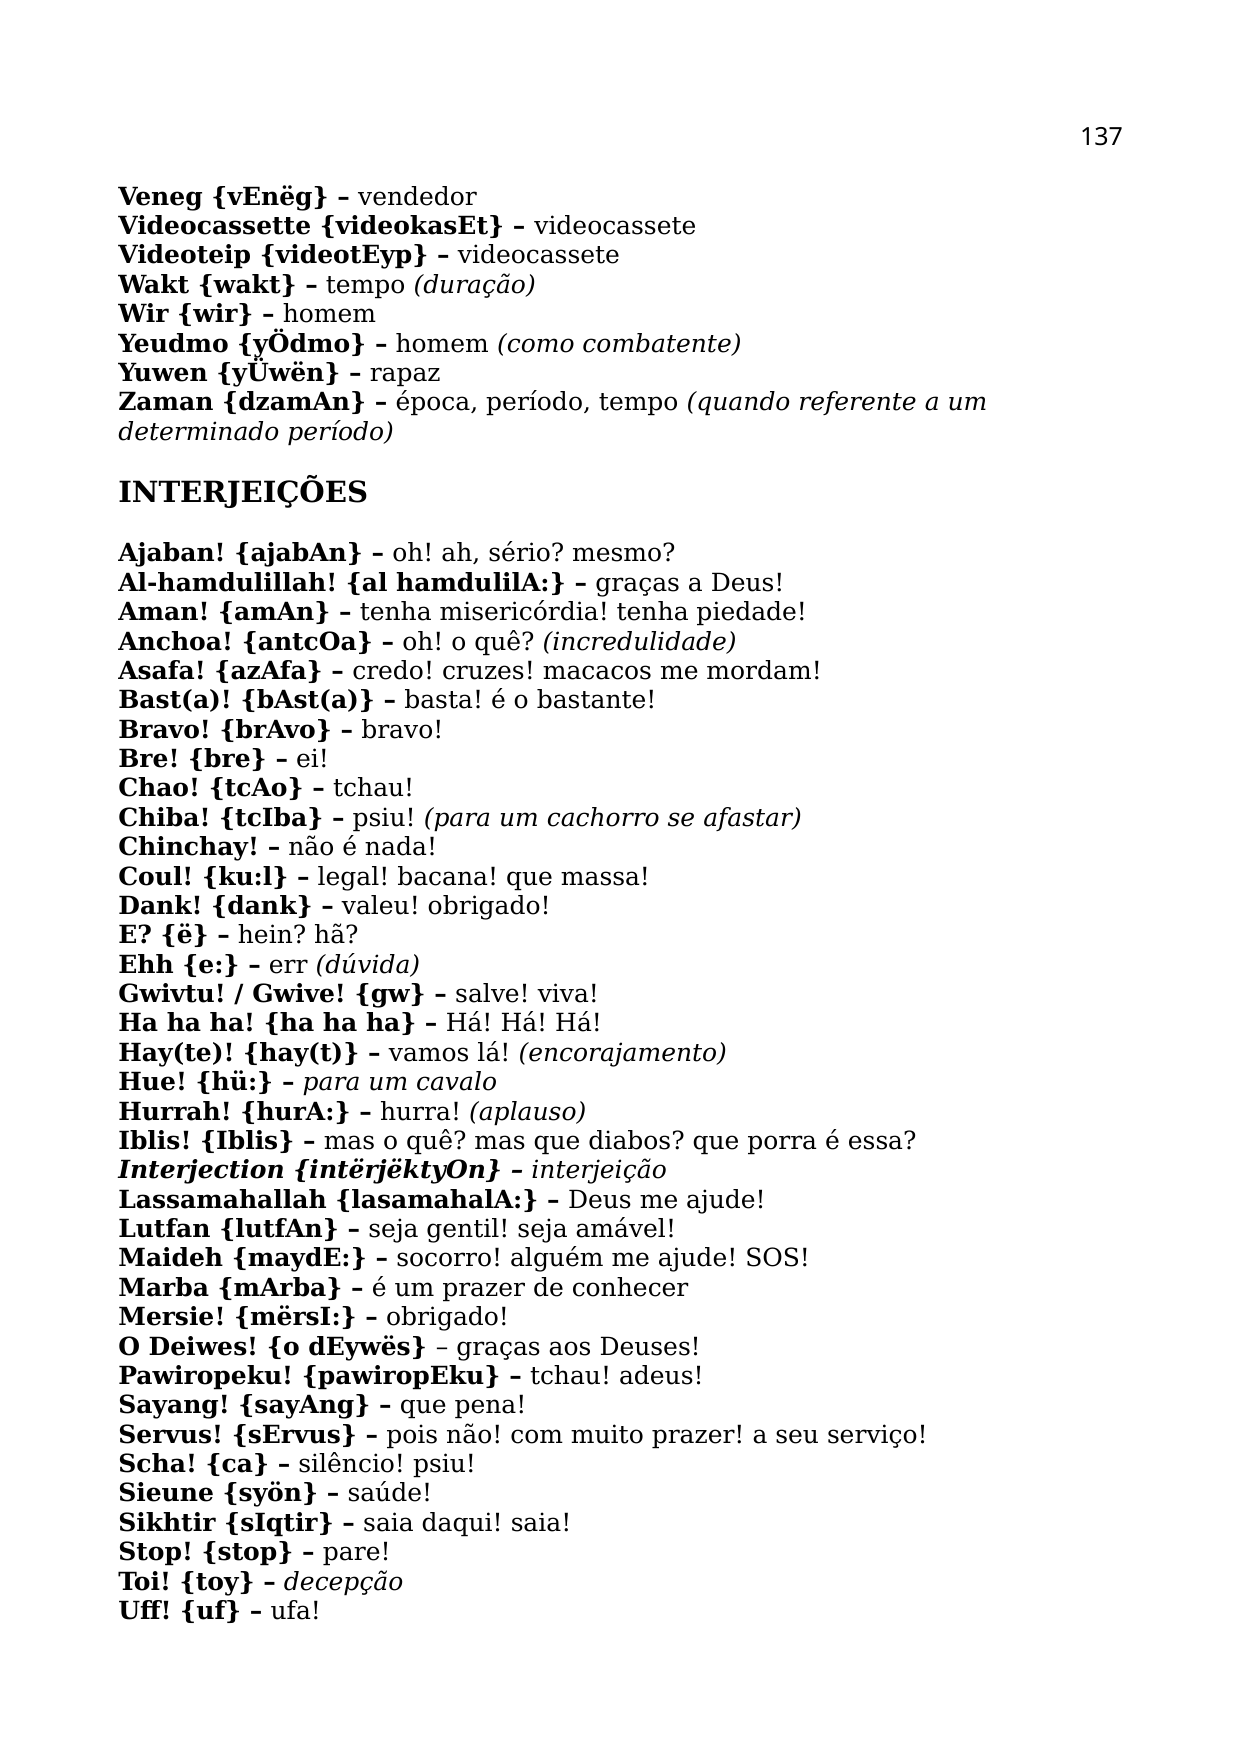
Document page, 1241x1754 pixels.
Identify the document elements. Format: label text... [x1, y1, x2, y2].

text Chinchay! – não é nada! [118, 832, 1123, 862]
text Dank! {dank} – valeu! obrigado! [118, 891, 1123, 920]
text O Deiwes! {o dEywës} – graças aos Deuses! [118, 1332, 1123, 1361]
text Coul! {ku:l} – legal! bacana! que massa! [118, 862, 1123, 891]
text Chiba! {tcIba} – psiu! (para um cachorro se afastar) [118, 803, 1123, 832]
text Wakt {wakt} – tempo (duração) [118, 270, 1123, 299]
text Scha! {ca} – silêncio! psiu! [118, 1449, 1123, 1478]
text Hue! {hü:} – para um cavalo [118, 1067, 1123, 1097]
text Ha ha ha! {ha ha ha} – Há! Há! Há! [118, 1008, 1123, 1038]
text Yuwen {yÜwën} – rapaz [118, 358, 1123, 387]
text Videoteip {videotEyp} – videocassete [118, 240, 1123, 270]
text Sikhtir {sIqtir} – saia daqui! saia! [118, 1508, 1123, 1537]
subtitle INTERJEIÇÕES [118, 475, 1123, 509]
text Aman! {amAn} – tenha misericórdia! tenha piedade! [118, 597, 1123, 627]
text Maideh {maydE:} – socorro! alguém me ajude! SOS! [118, 1243, 1123, 1273]
text Toi! {toy} – decepção [118, 1567, 1123, 1596]
text Marba {mArba} – é um prazer de conhecer [118, 1273, 1123, 1302]
text Al-hamdulillah! {al hamdulilA:} – graças a Deus! [118, 568, 1123, 597]
text Ajaban! {ajabAn} – oh! ah, sério? mesmo? [118, 538, 1123, 568]
text Pawiropeku! {pawiropEku} – tchau! adeus! [118, 1361, 1123, 1390]
text Bravo! {brAvo} – bravo! [118, 715, 1123, 744]
text Zaman {dzamAn} – época, período, tempo (quando referente a um determinado período) [118, 387, 1123, 446]
text Sieune {syön} – saúde! [118, 1478, 1123, 1508]
text Servus! {sErvus} – pois não! com muito prazer! a seu serviço! [118, 1420, 1123, 1449]
text Uff! {uf} – ufa! [118, 1596, 1123, 1625]
text Hay(te)! {hay(t)} – vamos lá! (encorajamento) [118, 1038, 1123, 1067]
text Bast(a)! {bAst(a)} – basta! é o bastante! [118, 685, 1123, 715]
text Wir {wir} – homem [118, 299, 1123, 328]
text Chao! {tcAo} – tchau! [118, 773, 1123, 803]
text Interjection {intërjëktyOn} – interjeição [118, 1155, 1123, 1185]
text Mersie! {mërsI:} – obrigado! [118, 1302, 1123, 1332]
text E? {ë} – hein? hã? [118, 920, 1123, 950]
text Bre! {bre} – ei! [118, 744, 1123, 773]
text Videocassette {videokasEt} – videocassete [118, 211, 1123, 240]
text Ehh {e:} – err (dúvida) [118, 950, 1123, 979]
text Veneg {vEnëg} – vendedor [118, 182, 1123, 211]
text Yeudmo {yÖdmo} – homem (como combatente) [118, 328, 1123, 358]
text Hurrah! {hurA:} – hurra! (aplauso) [118, 1097, 1123, 1126]
text Sayang! {sayAng} – que pena! [118, 1390, 1123, 1420]
text Lassamahallah {lasamahalA:} – Deus me ajude! [118, 1185, 1123, 1214]
text Lutfan {lutfAn} – seja gentil! seja amável! [118, 1214, 1123, 1243]
text Stop! {stop} – pare! [118, 1537, 1123, 1567]
text Anchoa! {antcOa} – oh! o quê? (incredulidade) [118, 627, 1123, 656]
text Asafa! {azAfa} – credo! cruzes! macacos me mordam! [118, 656, 1123, 685]
text Iblis! {Iblis} – mas o quê? mas que diabos? que porra é essa? [118, 1126, 1123, 1155]
text Gwivtu! / Gwive! {gw} – salve! viva! [118, 979, 1123, 1008]
